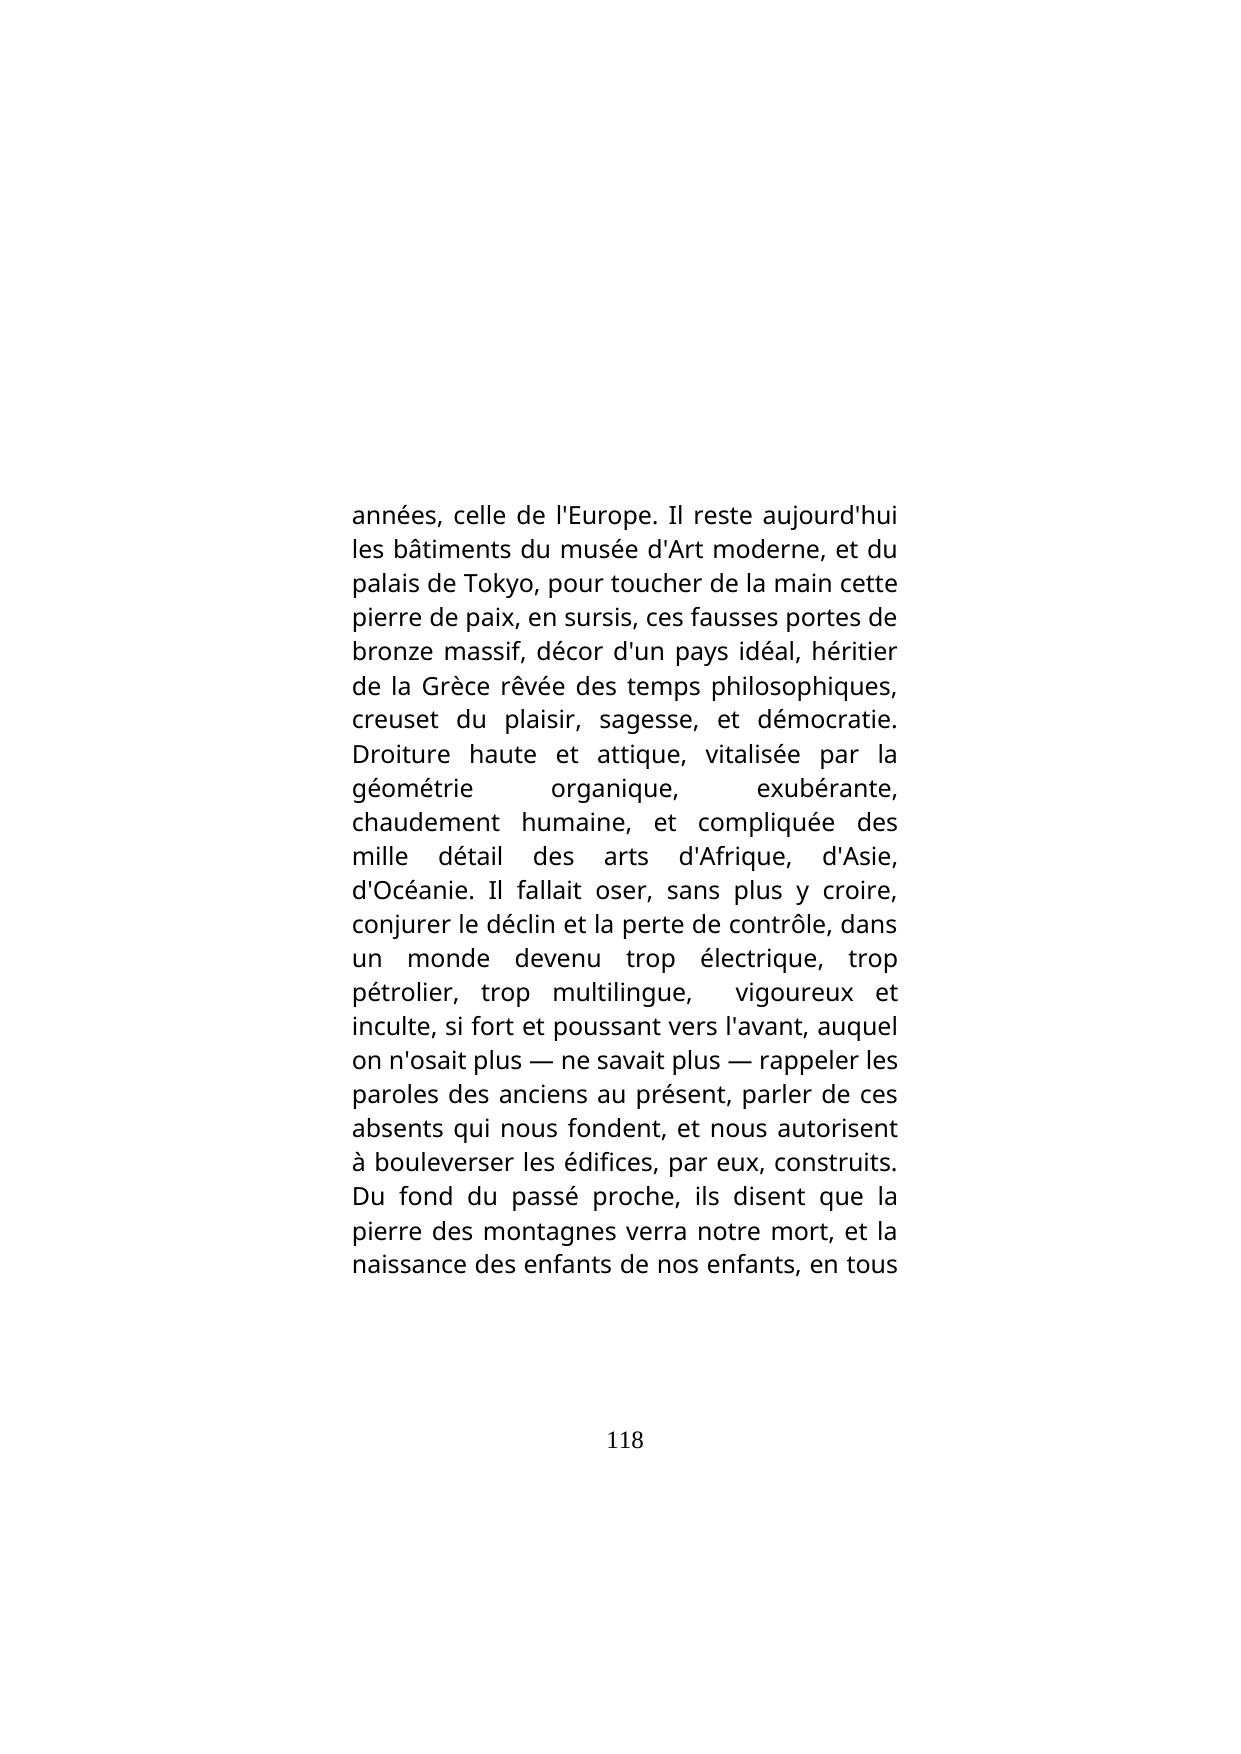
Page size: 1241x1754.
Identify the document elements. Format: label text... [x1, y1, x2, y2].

text années, celle de l'Europe. Il reste aujourd'hui les bâtiments du musée d'Art moderne, et du palais de Tokyo, pour toucher de la main cette pierre de paix, en sursis, ces fausses portes de bronze massif, décor d'un pays idéal, héritier de la Grèce rêvée des temps philosophiques, creuset du plaisir, sagesse, et démocratie. Droiture haute et attique, vitalisée par la géométrie organique, exubérante, chaudement humaine, et compliquée des mille détail des arts d'Afrique, d'Asie, d'Océanie. Il fallait oser, sans plus y croire, conjurer le déclin et la perte de contrôle, dans un monde devenu trop électrique, trop pétrolier, trop multilingue, vigoureux et inculte, si fort et poussant vers l'avant, auquel on n'osait plus — ne savait plus — rappeler les paroles des anciens au présent, parler de ces absents qui nous fondent, et nous autorisent à bouleverser les édifices, par eux, construits. Du fond du passé proche, ils disent que la pierre des montagnes verra notre mort, et la naissance des enfants de nos enfants, en tous [352, 498, 898, 1281]
